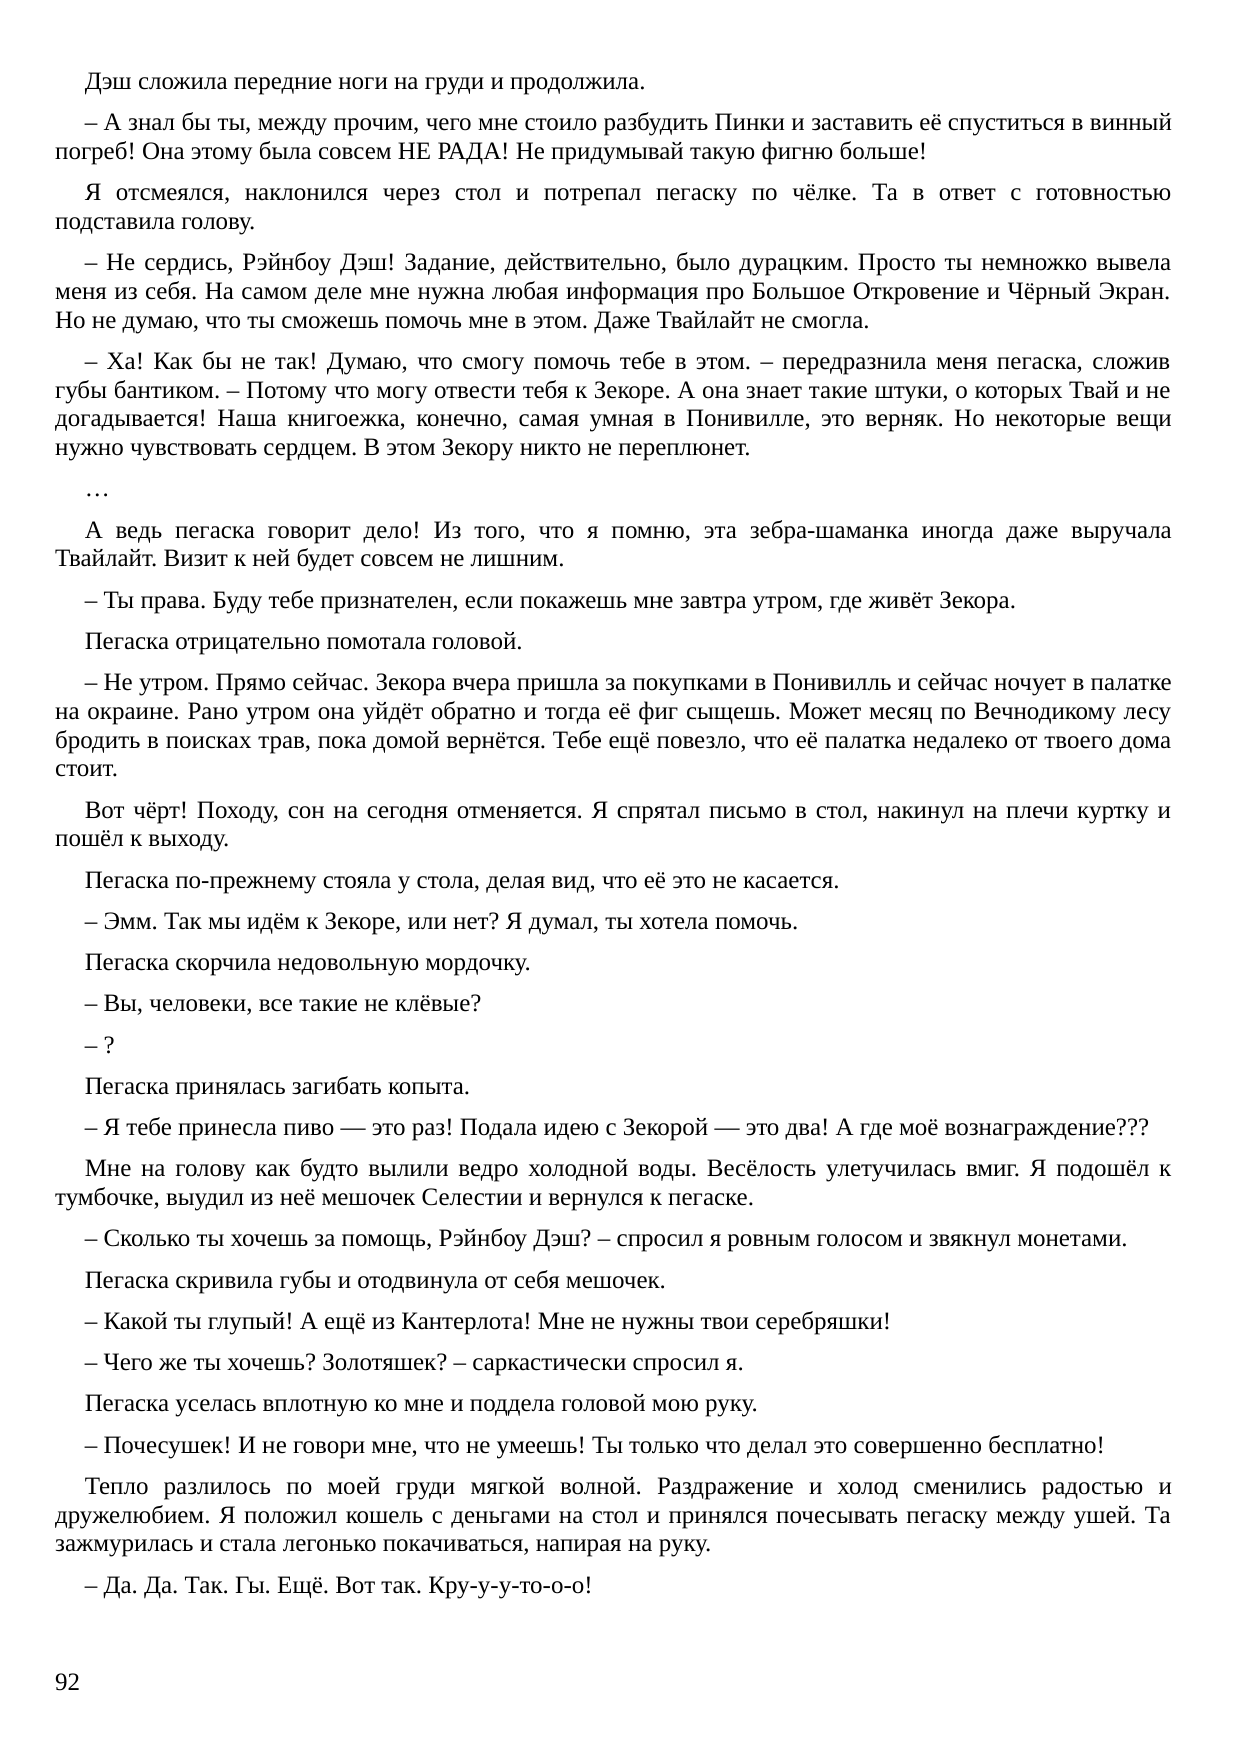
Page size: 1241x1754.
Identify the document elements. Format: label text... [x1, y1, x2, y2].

text Тепло разлилось по моей груди мягкой волной. Раздражение и холод сменились радостью и дружелюбием. Я положил кошель с деньгами на стол и принялся почесывать пегаску между ушей. Та зажмурилась и стала легонько покачиваться, напирая на руку. [55, 1471, 1173, 1557]
text Вот чёрт! Походу, сон на сегодня отменяется. Я спрятал письмо в стол, накинул на плечи куртку и пошёл к выходу. [55, 795, 1173, 852]
text Пегаска уселась вплотную ко мне и поддела головой мою руку. [55, 1388, 1173, 1417]
text Пегаска скривила губы и отодвинула от себя мешочек. [55, 1265, 1173, 1293]
text Пегаска принялась загибать копыта. [55, 1071, 1173, 1100]
text – Почесушек! И не говори мне, что не умеешь! Ты только что делал это совершенно бесплатно! [55, 1430, 1173, 1458]
text – ? [55, 1030, 1173, 1058]
text – Какой ты глупый! А ещё из Кантерлота! Мне не нужны твои серебряшки! [55, 1306, 1173, 1335]
text – Не сердись, Рэйнбоу Дэш! Задание, действительно, было дурацким. Просто ты немножко вывела меня из себя. На самом деле мне нужна любая информация про Большое Откровение и Чёрный Экран. Но не думаю, что ты сможешь помочь мне в этом. Даже Твайлайт не смогла. [55, 247, 1173, 333]
text Пегаска отрицательно помотала головой. [55, 626, 1173, 655]
text Пегаска по-прежнему стояла у стола, делая вид, что её это не касается. [55, 865, 1173, 893]
text – Эмм. Так мы идём к Зекоре, или нет? Я думал, ты хотела помочь. [55, 906, 1173, 935]
text Я отсмеялся, наклонился через стол и потрепал пегаску по чёлке. Та в ответ с готовностью подставила голову. [55, 177, 1173, 235]
text Пегаска скорчила недовольную мордочку. [55, 947, 1173, 976]
text Дэш сложила передние ноги на груди и продолжила. [55, 66, 1173, 95]
text – А знал бы ты, между прочим, чего мне стоило разбудить Пинки и заставить её спуститься в винный погреб! Она этому была совсем НЕ РАДА! Не придумывай такую фигню больше! [55, 107, 1173, 165]
text – Чего же ты хочешь? Золотяшек? – саркастически спросил я. [55, 1347, 1173, 1376]
text – Вы, человеки, все такие не клёвые? [55, 988, 1173, 1017]
text … [55, 473, 1173, 502]
text А ведь пегаска говорит дело! Из того, что я помню, эта зебра-шаманка иногда даже выручала Твайлайт. Визит к ней будет совсем не лишним. [55, 515, 1173, 572]
text – Ты права. Буду тебе признателен, если покажешь мне завтра утром, где живёт Зекора. [55, 585, 1173, 613]
text – Ха! Как бы не так! Думаю, что смогу помочь тебе в этом. – передразнила меня пегаска, сложив губы бантиком. – Потому что могу отвести тебя к Зекоре. А она знает такие штуки, о которых Твай и не догадывается! Наша книгоежка, конечно, самая умная в Понивилле, это верняк. Но некоторые вещи нужно чувствовать сердцем. В этом Зекору никто не переплюнет. [55, 346, 1173, 461]
text Мне на голову как будто вылили ведро холодной воды. Весёлость улетучилась вмиг. Я подошёл к тумбочке, выудил из неё мешочек Селестии и вернулся к пегаске. [55, 1153, 1173, 1211]
text – Да. Да. Так. Гы. Ещё. Вот так. Кру-у-у-то-о-о! [55, 1570, 1173, 1598]
text – Я тебе принесла пиво — это раз! Подала идею с Зекорой — это два! А где моё вознаграждение??? [55, 1112, 1173, 1141]
text – Сколько ты хочешь за помощь, Рэйнбоу Дэш? – спросил я ровным голосом и звякнул монетами. [55, 1223, 1173, 1252]
text – Не утром. Прямо сейчас. Зекора вчера пришла за покупками в Понивилль и сейчас ночует в палатке на окраине. Рано утром она уйдёт обратно и тогда её фиг сыщешь. Может месяц по Вечнодикому лесу бродить в поисках трав, пока домой вернётся. Тебе ещё повезло, что её палатка недалеко от твоего дома стоит. [55, 667, 1173, 782]
